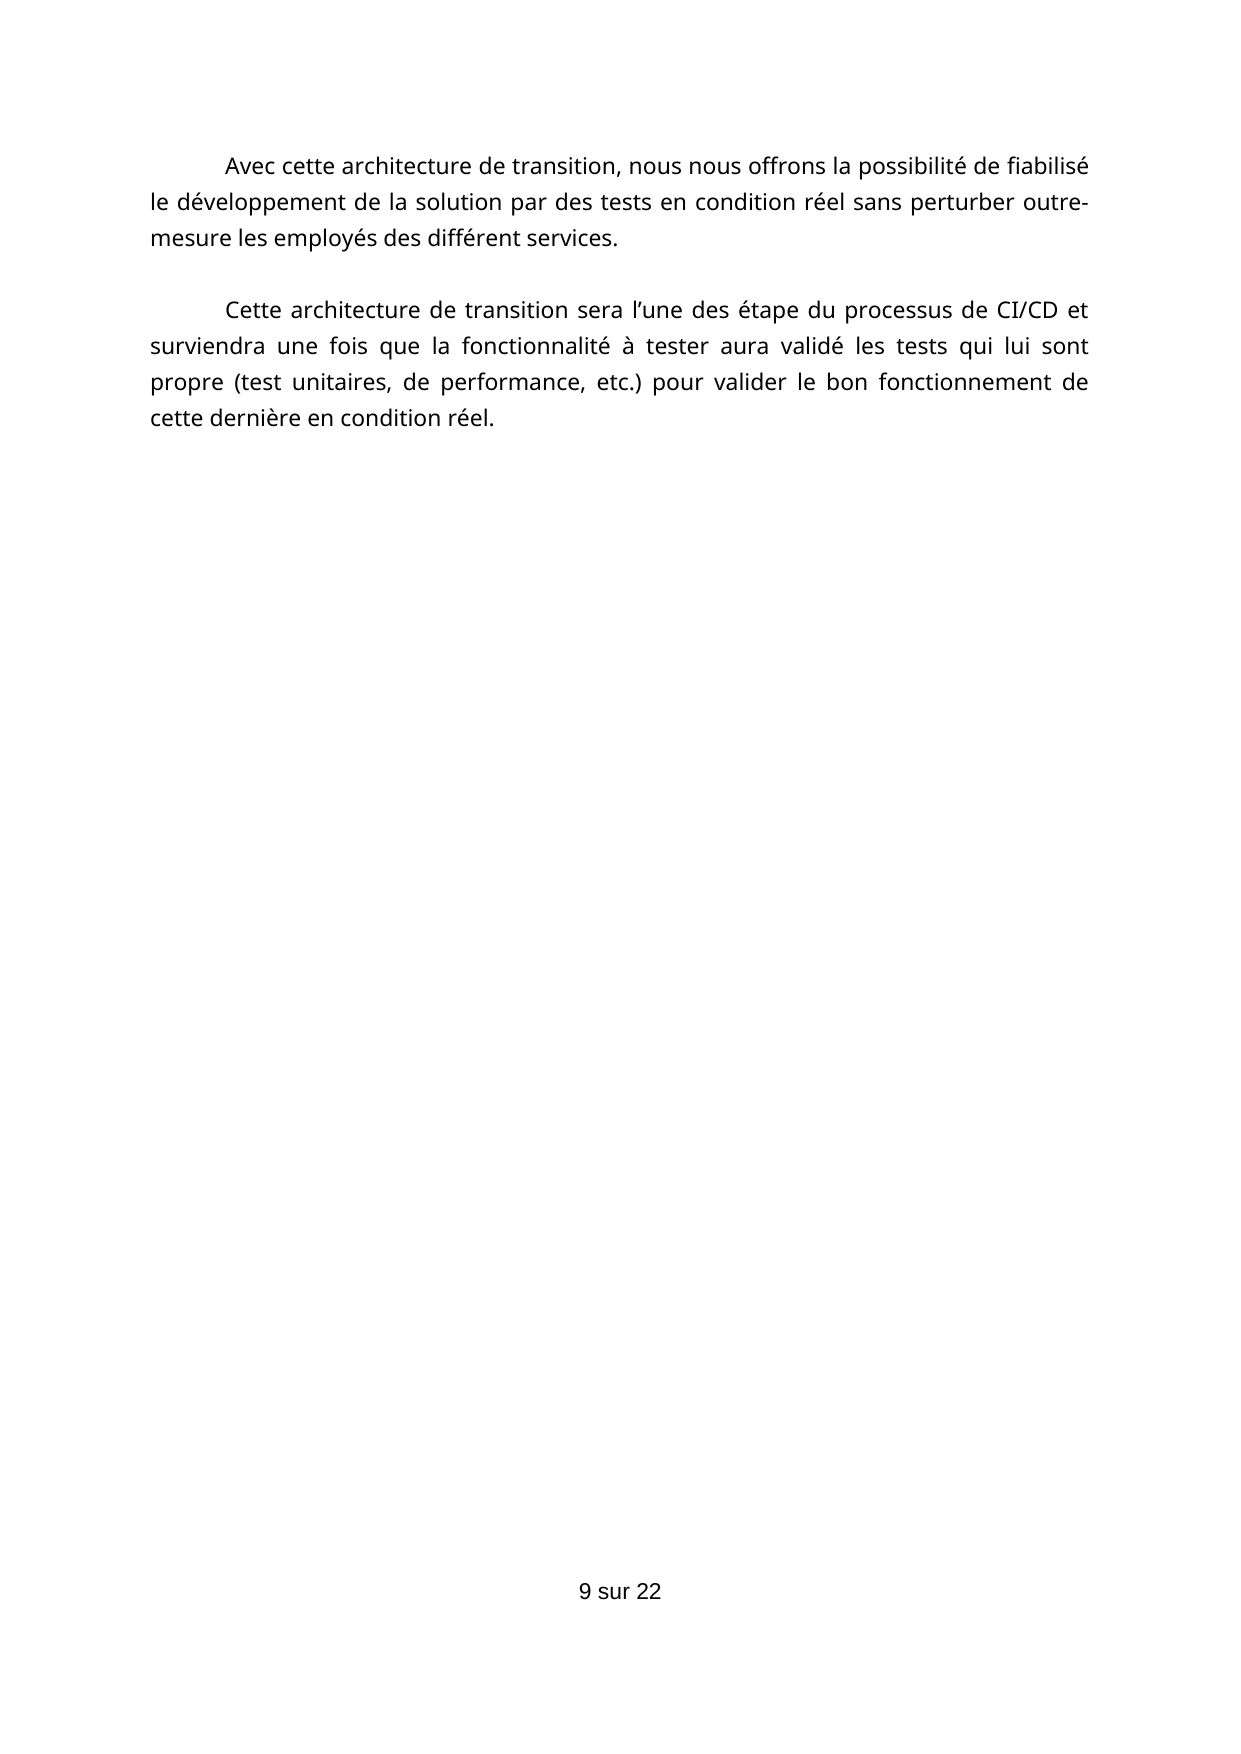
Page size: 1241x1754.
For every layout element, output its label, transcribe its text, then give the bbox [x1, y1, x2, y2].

text Cette architecture de transition sera l’une des étape du processus de CI/CD et surviendra une fois que la fonctionnalité à tester aura validé les tests qui lui sont propre (test unitaires, de performance, etc.) pour valider le bon fonctionnement de cette dernière en condition réel. [150, 294, 1090, 433]
text Avec cette architecture de transition, nous nous offrons la possibilité de fiabilisé le développement de la solution par des tests en condition réel sans perturber outre-mesure les employés des différent services. [150, 150, 1090, 253]
